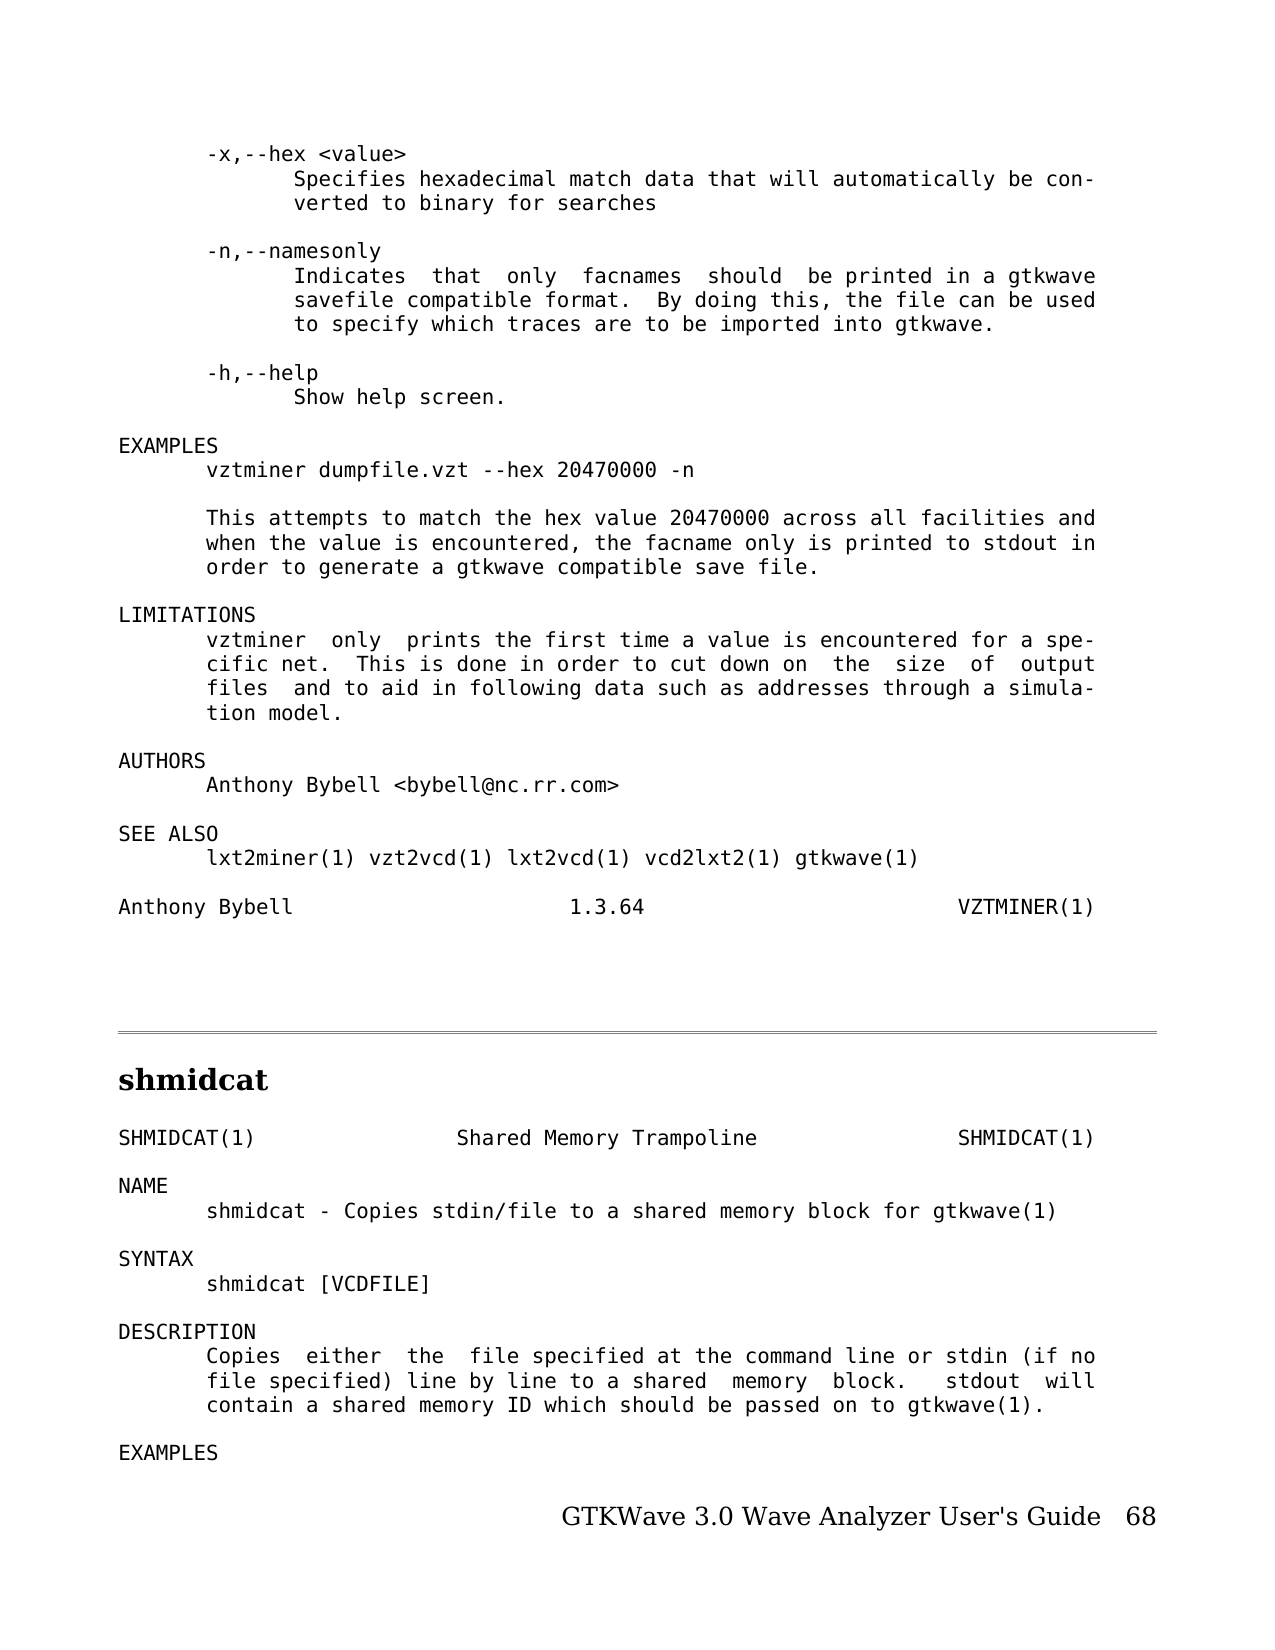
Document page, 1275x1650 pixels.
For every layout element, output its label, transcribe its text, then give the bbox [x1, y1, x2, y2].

text shmidcat [118, 1062, 1157, 1097]
text Anthony Bybell <bybell@nc.rr.com> [118, 773, 1157, 798]
text NAME [118, 1174, 1157, 1199]
text EXAMPLES [118, 434, 1157, 458]
text Show help screen. [118, 385, 1157, 409]
text tion model. [118, 701, 1157, 725]
text AUTHORS [118, 749, 1157, 773]
text Indicates that only facnames should be printed in a gtkwave [118, 264, 1157, 288]
text This attempts to match the hex value 20470000 across all facilities and [118, 506, 1157, 531]
text -x,--hex <value> [118, 142, 1157, 167]
text shmidcat - Copies stdin/file to a shared memory block for gtkwave(1) [118, 1199, 1157, 1223]
text -n,--namesonly [118, 239, 1157, 264]
text Copies either the file specified at the command line or stdin (if no [118, 1344, 1157, 1369]
text EXAMPLES [118, 1441, 1157, 1466]
text Anthony Bybell 1.3.64 VZTMINER(1) [118, 895, 1157, 919]
text shmidcat [VCDFILE] [118, 1272, 1157, 1296]
text order to generate a gtkwave compatible save file. [118, 555, 1157, 579]
text SEE ALSO [118, 822, 1157, 846]
text SHMIDCAT(1) Shared Memory Trampoline SHMIDCAT(1) [118, 1126, 1157, 1150]
text to specify which traces are to be imported into gtkwave. [118, 312, 1157, 337]
text Specifies hexadecimal match data that will automatically be con- [118, 167, 1157, 191]
text savefile compatible format. By doing this, the file can be used [118, 288, 1157, 312]
text SYNTAX [118, 1247, 1157, 1272]
text LIMITATIONS [118, 603, 1157, 628]
text -h,--help [118, 361, 1157, 385]
text files and to aid in following data such as addresses through a simula- [118, 676, 1157, 701]
text when the value is encountered, the facname only is printed to stdout in [118, 531, 1157, 555]
text vztminer dumpfile.vzt --hex 20470000 -n [118, 458, 1157, 482]
text DESCRIPTION [118, 1320, 1157, 1344]
text verted to binary for searches [118, 191, 1157, 215]
text contain a shared memory ID which should be passed on to gtkwave(1). [118, 1393, 1157, 1417]
text vztminer only prints the first time a value is encountered for a spe- [118, 628, 1157, 652]
text lxt2miner(1) vzt2vcd(1) lxt2vcd(1) vcd2lxt2(1) gtkwave(1) [118, 846, 1157, 871]
text file specified) line by line to a shared memory block. stdout will [118, 1369, 1157, 1393]
text cific net. This is done in order to cut down on the size of output [118, 652, 1157, 676]
